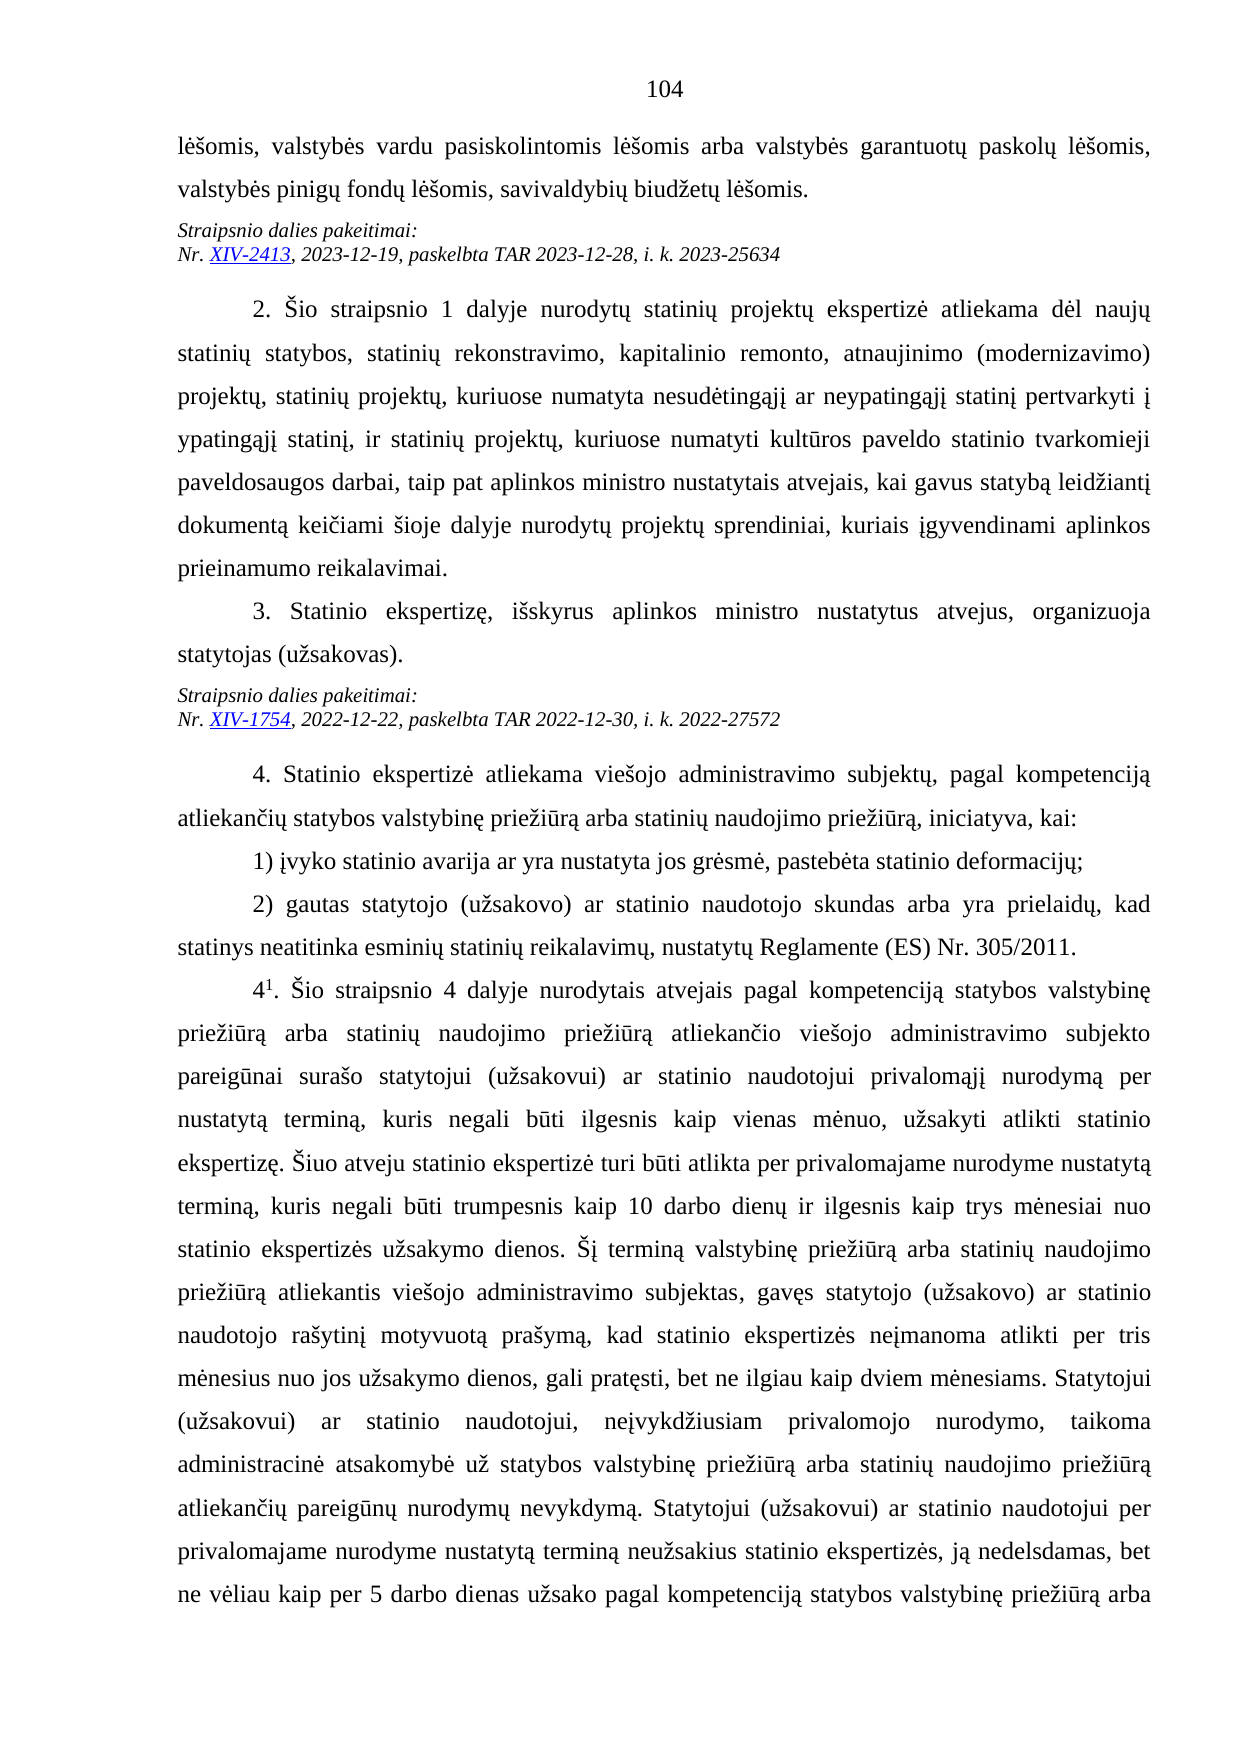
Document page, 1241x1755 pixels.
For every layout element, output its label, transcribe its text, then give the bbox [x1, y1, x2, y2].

text Nr. XIV-1754, 2022-12-22, paskelbta TAR 2022-12-30, i. k. 2022-27572 [177, 707, 1152, 731]
text Straipsnio dalies pakeitimai: [177, 218, 1152, 242]
text lėšomis, valstybės vardu pasiskolintomis lėšomis arba valstybės garantuotų paskolų lėšomis, valstybės pinigų fondų lėšomis, savivaldybių biudžetų lėšomis. [177, 131, 1152, 203]
text 2. Šio straipsnio 1 dalyje nurodytų statinių projektų ekspertizė atliekama dėl naujų statinių statybos, statinių rekonstravimo, kapitalinio remonto, atnaujinimo (modernizavimo) projektų, statinių projektų, kuriuose numatyta nesudėtingąjį ar neypatingąjį statinį pertvarkyti į ypatingąjį statinį, ir statinių projektų, kuriuose numatyti kultūros paveldo statinio tvarkomieji paveldosaugos darbai, taip pat aplinkos ministro nustatytais atvejais, kai gavus statybą leidžiantį dokumentą keičiami šioje dalyje nurodytų projektų sprendiniai, kuriais įgyvendinami aplinkos prieinamumo reikalavimai. [177, 294, 1152, 582]
text 3. Statinio ekspertizę, išskyrus aplinkos ministro nustatytus atvejus, organizuoja statytojas (užsakovas). [177, 596, 1152, 668]
text 1) įvyko statinio avarija ar yra nustatyta jos grėsmė, pastebėta statinio deformacijų; [177, 846, 1152, 874]
text Nr. XIV-2413, 2023-12-19, paskelbta TAR 2023-12-28, i. k. 2023-25634 [177, 242, 1152, 266]
text 2) gautas statytojo (užsakovo) ar statinio naudotojo skundas arba yra prielaidų, kad statinys neatitinka esminių statinių reikalavimų, nustatytų Reglamente (ES) Nr. 305/2011. [177, 889, 1152, 961]
text 4. Statinio ekspertizė atliekama viešojo administravimo subjektų, pagal kompetenciją atliekančių statybos valstybinę priežiūrą arba statinių naudojimo priežiūrą, iniciatyva, kai: [177, 759, 1152, 831]
text Straipsnio dalies pakeitimai: [177, 683, 1152, 707]
text 41. Šio straipsnio 4 dalyje nurodytais atvejais pagal kompetenciją statybos valstybinę priežiūrą arba statinių naudojimo priežiūrą atliekančio viešojo administravimo subjekto pareigūnai surašo statytojui (užsakovui) ar statinio naudotojui privalomąjį nurodymą per nustatytą terminą, kuris negali būti ilgesnis kaip vienas mėnuo, užsakyti atlikti statinio ekspertizę. Šiuo atveju statinio ekspertizė turi būti atlikta per privalomajame nurodyme nustatytą terminą, kuris negali būti trumpesnis kaip 10 darbo dienų ir ilgesnis kaip trys mėnesiai nuo statinio ekspertizės užsakymo dienos. Šį terminą valstybinę priežiūrą arba statinių naudojimo priežiūrą atliekantis viešojo administravimo subjektas, gavęs statytojo (užsakovo) ar statinio naudotojo rašytinį motyvuotą prašymą, kad statinio ekspertizės neįmanoma atlikti per tris mėnesius nuo jos užsakymo dienos, gali pratęsti, bet ne ilgiau kaip dviem mėnesiams. Statytojui (užsakovui) ar statinio naudotojui, neįvykdžiusiam privalomojo nurodymo, taikoma administracinė atsakomybė už statybos valstybinę priežiūrą arba statinių naudojimo priežiūrą atliekančių pareigūnų nurodymų nevykdymą. Statytojui (užsakovui) ar statinio naudotojui per privalomajame nurodyme nustatytą terminą neužsakius statinio ekspertizės, ją nedelsdamas, bet ne vėliau kaip per 5 darbo dienas užsako pagal kompetenciją statybos valstybinę priežiūrą arba [177, 975, 1152, 1608]
